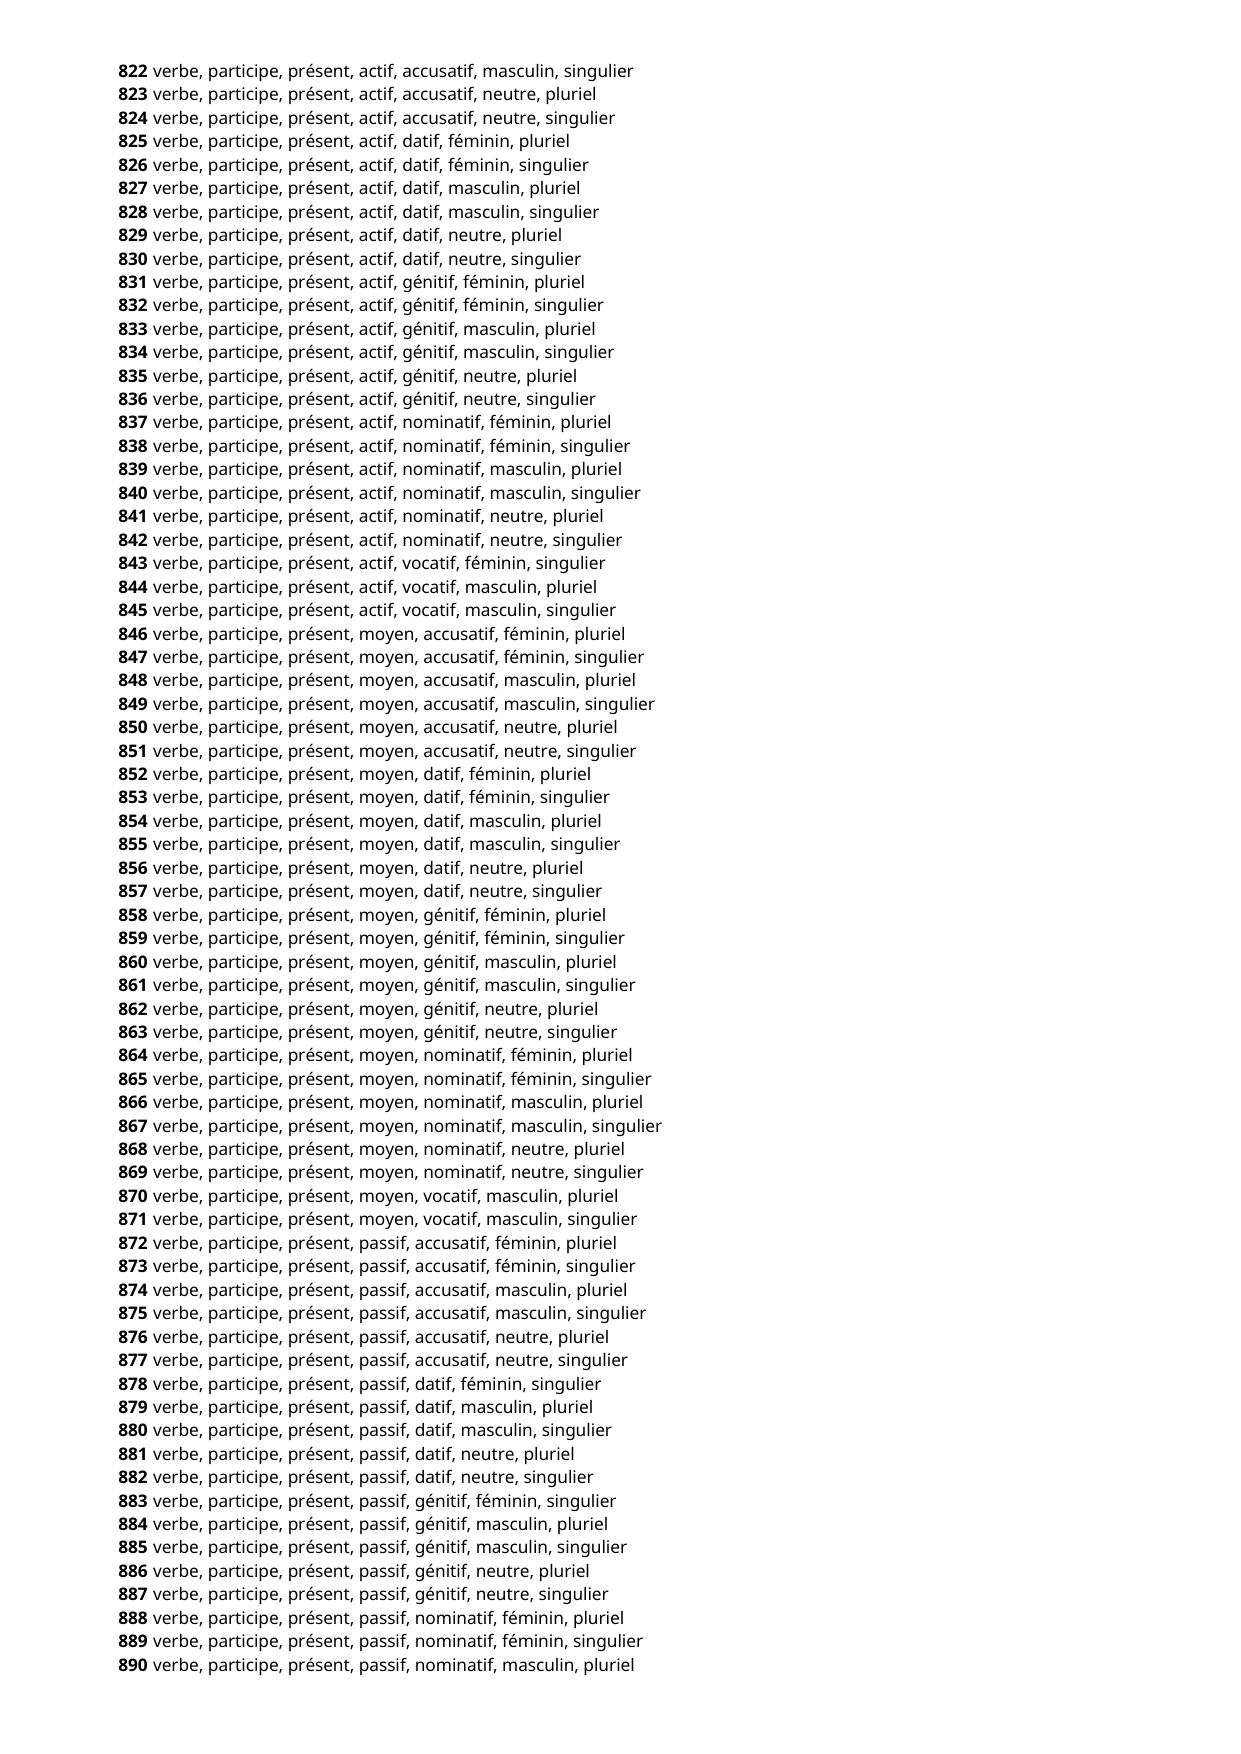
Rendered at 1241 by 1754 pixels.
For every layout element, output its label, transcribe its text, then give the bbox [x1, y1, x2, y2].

table_cell 838 [118, 434, 153, 457]
table_cell verbe, participe, présent, moyen, génitif, féminin, pluriel [153, 903, 1240, 926]
table_cell 833 [118, 317, 153, 340]
table_cell 888 [118, 1606, 153, 1629]
table_cell 878 [118, 1372, 153, 1395]
table_cell 884 [118, 1512, 153, 1536]
table_cell 876 [118, 1325, 153, 1348]
table_cell verbe, participe, présent, moyen, accusatif, neutre, singulier [153, 739, 1240, 762]
table_cell 830 [118, 247, 153, 270]
table_cell verbe, participe, présent, actif, vocatif, masculin, singulier [153, 598, 1240, 622]
table_cell 875 [118, 1301, 153, 1325]
table_cell verbe, participe, présent, actif, datif, masculin, singulier [153, 200, 1240, 223]
table_cell verbe, participe, présent, moyen, accusatif, masculin, singulier [153, 692, 1240, 715]
table_cell verbe, participe, présent, passif, datif, neutre, singulier [153, 1465, 1240, 1489]
table_cell verbe, participe, présent, moyen, datif, masculin, singulier [153, 833, 1240, 856]
table_cell verbe, participe, présent, actif, nominatif, neutre, pluriel [153, 504, 1240, 528]
table_cell verbe, participe, présent, passif, datif, féminin, singulier [153, 1372, 1240, 1395]
table_cell 870 [118, 1184, 153, 1207]
table_cell verbe, participe, présent, passif, accusatif, masculin, singulier [153, 1301, 1240, 1325]
table_cell 839 [118, 458, 153, 481]
table_cell verbe, participe, présent, actif, datif, neutre, pluriel [153, 223, 1240, 247]
table_cell 857 [118, 879, 153, 903]
table_cell verbe, participe, présent, passif, nominatif, masculin, pluriel [153, 1653, 1240, 1676]
table_cell 883 [118, 1489, 153, 1512]
table_cell 845 [118, 598, 153, 622]
table_cell 828 [118, 200, 153, 223]
table_cell verbe, participe, présent, moyen, génitif, féminin, singulier [153, 926, 1240, 950]
table_cell verbe, participe, présent, passif, génitif, féminin, singulier [153, 1489, 1240, 1512]
table_cell verbe, participe, présent, moyen, génitif, neutre, pluriel [153, 997, 1240, 1020]
table_cell verbe, participe, présent, passif, datif, neutre, pluriel [153, 1442, 1240, 1465]
table_cell verbe, participe, présent, moyen, génitif, masculin, pluriel [153, 950, 1240, 973]
table_cell 852 [118, 762, 153, 786]
table_cell 879 [118, 1395, 153, 1418]
table_cell 872 [118, 1231, 153, 1254]
table_cell 836 [118, 387, 153, 411]
table_cell 887 [118, 1583, 153, 1606]
table_cell verbe, participe, présent, moyen, nominatif, féminin, singulier [153, 1067, 1240, 1090]
table_cell verbe, participe, présent, passif, génitif, neutre, singulier [153, 1583, 1240, 1606]
table_cell 822 [118, 59, 153, 82]
table_cell verbe, participe, présent, actif, datif, neutre, singulier [153, 247, 1240, 270]
table_cell verbe, participe, présent, moyen, datif, masculin, pluriel [153, 809, 1240, 832]
table_cell verbe, participe, présent, passif, datif, masculin, singulier [153, 1419, 1240, 1442]
table_cell 880 [118, 1419, 153, 1442]
table_cell verbe, participe, présent, actif, accusatif, masculin, singulier [153, 59, 1240, 82]
table_cell 840 [118, 481, 153, 504]
table_cell verbe, participe, présent, moyen, génitif, neutre, singulier [153, 1020, 1240, 1043]
table_cell verbe, participe, présent, moyen, accusatif, féminin, pluriel [153, 622, 1240, 645]
table_cell verbe, participe, présent, moyen, datif, féminin, singulier [153, 786, 1240, 809]
table_cell verbe, participe, présent, moyen, vocatif, masculin, singulier [153, 1208, 1240, 1231]
table_cell verbe, participe, présent, actif, nominatif, masculin, singulier [153, 481, 1240, 504]
table_cell 829 [118, 223, 153, 247]
table_cell 825 [118, 129, 153, 153]
table_cell verbe, participe, présent, passif, accusatif, féminin, singulier [153, 1254, 1240, 1278]
table_cell 882 [118, 1465, 153, 1489]
table_cell 846 [118, 622, 153, 645]
table_cell 835 [118, 364, 153, 387]
table_cell 869 [118, 1161, 153, 1184]
table_cell 858 [118, 903, 153, 926]
table_cell verbe, participe, présent, passif, accusatif, neutre, singulier [153, 1348, 1240, 1372]
table_cell 824 [118, 106, 153, 129]
table_cell verbe, participe, présent, moyen, génitif, masculin, singulier [153, 973, 1240, 997]
table_cell 886 [118, 1559, 153, 1582]
table_cell verbe, participe, présent, actif, vocatif, féminin, singulier [153, 551, 1240, 575]
table_cell 851 [118, 739, 153, 762]
table_cell verbe, participe, présent, moyen, datif, neutre, pluriel [153, 856, 1240, 879]
table_cell 834 [118, 340, 153, 364]
table_cell verbe, participe, présent, actif, vocatif, masculin, pluriel [153, 575, 1240, 598]
table_cell verbe, participe, présent, actif, nominatif, féminin, pluriel [153, 411, 1240, 434]
table_cell 871 [118, 1208, 153, 1231]
table_cell verbe, participe, présent, actif, génitif, masculin, singulier [153, 340, 1240, 364]
table_cell verbe, participe, présent, passif, datif, masculin, pluriel [153, 1395, 1240, 1418]
table_cell 856 [118, 856, 153, 879]
table_cell verbe, participe, présent, actif, datif, masculin, pluriel [153, 176, 1240, 200]
table_cell 855 [118, 833, 153, 856]
table_cell 889 [118, 1629, 153, 1653]
table_cell verbe, participe, présent, actif, datif, féminin, pluriel [153, 129, 1240, 153]
table_cell verbe, participe, présent, actif, génitif, masculin, pluriel [153, 317, 1240, 340]
table_cell verbe, participe, présent, passif, génitif, masculin, singulier [153, 1536, 1240, 1559]
table_cell verbe, participe, présent, actif, datif, féminin, singulier [153, 153, 1240, 176]
table_cell verbe, participe, présent, actif, génitif, neutre, pluriel [153, 364, 1240, 387]
table_cell verbe, participe, présent, actif, génitif, féminin, singulier [153, 294, 1240, 317]
table_cell 823 [118, 83, 153, 106]
table_cell verbe, participe, présent, actif, génitif, neutre, singulier [153, 387, 1240, 411]
table_cell 863 [118, 1020, 153, 1043]
table_cell verbe, participe, présent, actif, nominatif, neutre, singulier [153, 528, 1240, 551]
table_cell verbe, participe, présent, moyen, nominatif, féminin, pluriel [153, 1044, 1240, 1067]
table_cell 861 [118, 973, 153, 997]
table_cell verbe, participe, présent, passif, génitif, neutre, pluriel [153, 1559, 1240, 1582]
table_cell verbe, participe, présent, passif, nominatif, féminin, singulier [153, 1629, 1240, 1653]
table_cell verbe, participe, présent, moyen, nominatif, masculin, singulier [153, 1114, 1240, 1137]
table_cell 885 [118, 1536, 153, 1559]
table_cell 826 [118, 153, 153, 176]
table_cell 848 [118, 669, 153, 692]
table_cell verbe, participe, présent, actif, accusatif, neutre, singulier [153, 106, 1240, 129]
table_cell 841 [118, 504, 153, 528]
table_cell verbe, participe, présent, passif, accusatif, féminin, pluriel [153, 1231, 1240, 1254]
table_cell 874 [118, 1278, 153, 1301]
table_cell verbe, participe, présent, passif, génitif, masculin, pluriel [153, 1512, 1240, 1536]
table_cell 847 [118, 645, 153, 668]
table_cell verbe, participe, présent, actif, génitif, féminin, pluriel [153, 270, 1240, 293]
table_cell verbe, participe, présent, moyen, accusatif, féminin, singulier [153, 645, 1240, 668]
table_cell 827 [118, 176, 153, 200]
table_cell 854 [118, 809, 153, 832]
table_cell 842 [118, 528, 153, 551]
table_cell verbe, participe, présent, moyen, vocatif, masculin, pluriel [153, 1184, 1240, 1207]
table_cell 862 [118, 997, 153, 1020]
table_cell verbe, participe, présent, passif, accusatif, masculin, pluriel [153, 1278, 1240, 1301]
table_cell 865 [118, 1067, 153, 1090]
table_cell verbe, participe, présent, moyen, nominatif, neutre, pluriel [153, 1137, 1240, 1161]
table_cell 844 [118, 575, 153, 598]
table_cell verbe, participe, présent, actif, nominatif, féminin, singulier [153, 434, 1240, 457]
table_cell verbe, participe, présent, moyen, accusatif, neutre, pluriel [153, 715, 1240, 739]
table_cell 832 [118, 294, 153, 317]
table_cell 868 [118, 1137, 153, 1161]
table_cell 849 [118, 692, 153, 715]
table_cell 860 [118, 950, 153, 973]
table_cell verbe, participe, présent, actif, accusatif, neutre, pluriel [153, 83, 1240, 106]
table_cell 877 [118, 1348, 153, 1372]
table_cell 843 [118, 551, 153, 575]
table_cell 864 [118, 1044, 153, 1067]
table_cell verbe, participe, présent, passif, nominatif, féminin, pluriel [153, 1606, 1240, 1629]
table_cell 873 [118, 1254, 153, 1278]
table_cell 867 [118, 1114, 153, 1137]
table_cell 831 [118, 270, 153, 293]
table_cell verbe, participe, présent, actif, nominatif, masculin, pluriel [153, 458, 1240, 481]
table_cell verbe, participe, présent, moyen, datif, neutre, singulier [153, 879, 1240, 903]
table_cell verbe, participe, présent, passif, accusatif, neutre, pluriel [153, 1325, 1240, 1348]
table_cell verbe, participe, présent, moyen, datif, féminin, pluriel [153, 762, 1240, 786]
table_cell verbe, participe, présent, moyen, nominatif, masculin, pluriel [153, 1090, 1240, 1114]
table_cell 881 [118, 1442, 153, 1465]
table_cell 866 [118, 1090, 153, 1114]
table_cell 850 [118, 715, 153, 739]
table_cell 890 [118, 1653, 153, 1676]
table_cell 837 [118, 411, 153, 434]
table_cell 859 [118, 926, 153, 950]
table_cell 853 [118, 786, 153, 809]
table_cell verbe, participe, présent, moyen, accusatif, masculin, pluriel [153, 669, 1240, 692]
table_cell verbe, participe, présent, moyen, nominatif, neutre, singulier [153, 1161, 1240, 1184]
